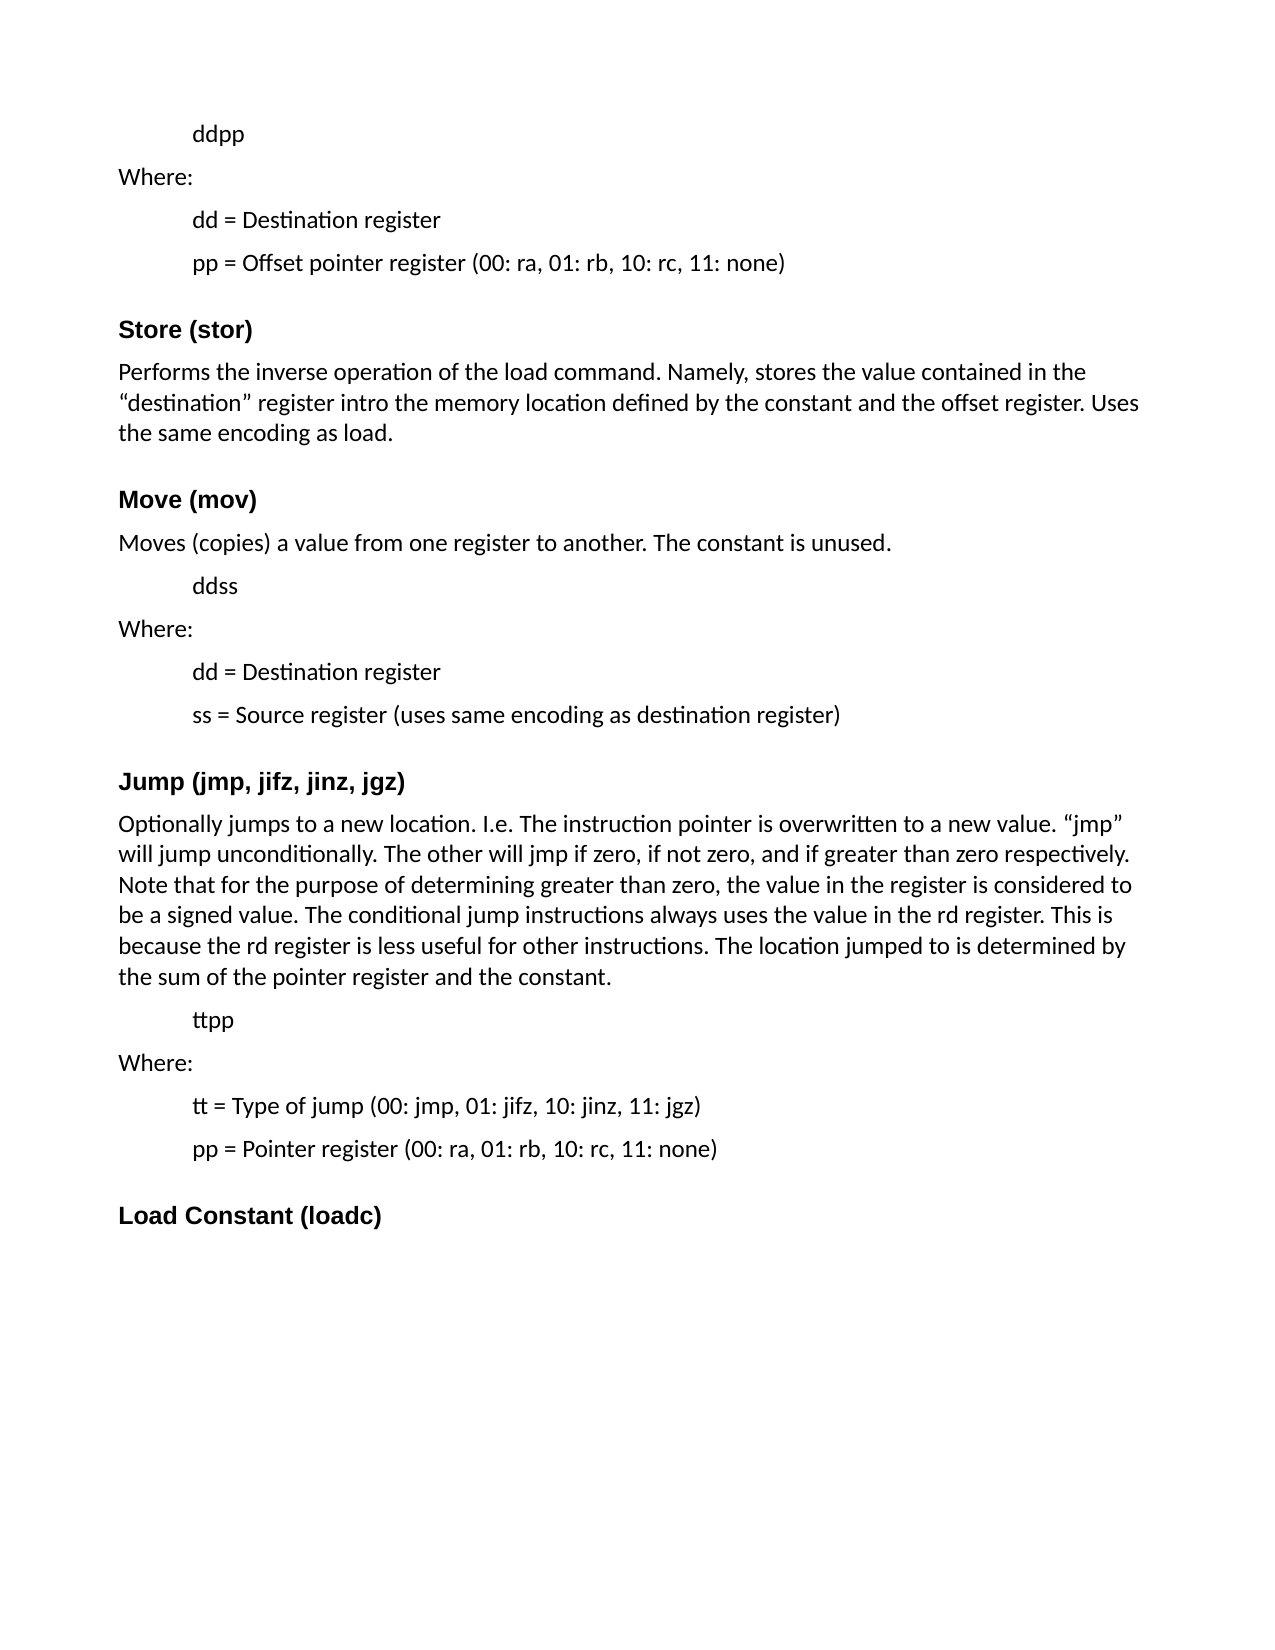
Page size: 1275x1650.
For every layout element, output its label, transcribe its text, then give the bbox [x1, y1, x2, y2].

text ddss [118, 570, 1157, 600]
text pp = Pointer register (00: ra, 01: rb, 10: rc, 11: none) [118, 1133, 1157, 1163]
text Where: [118, 1047, 1157, 1077]
text ttpp [118, 1004, 1157, 1034]
subtitle Move (mov) [118, 486, 1157, 514]
text ss = Source register (uses same encoding as destination register) [118, 699, 1157, 729]
subtitle Store (stor) [118, 315, 1157, 344]
text ddpp [118, 118, 1157, 149]
subtitle Load Constant (loadc) [118, 1201, 1157, 1229]
text tt = Type of jump (00: jmp, 01: jifz, 10: jinz, 11: jgz) [118, 1090, 1157, 1120]
text dd = Destination register [118, 204, 1157, 235]
text pp = Offset pointer register (00: ra, 01: rb, 10: rc, 11: none) [118, 247, 1157, 278]
text Performs the inverse operation of the load command. Namely, stores the value contained in the “destination” register intro the memory location defined by the constant and the offset register. Uses the same encoding as load. [118, 356, 1157, 448]
subtitle Jump (jmp, jifz, jinz, jgz) [118, 767, 1157, 796]
text Where: [118, 613, 1157, 643]
text Moves (copies) a value from one register to another. The constant is unused. [118, 527, 1157, 557]
text Optionally jumps to a new location. I.e. The instruction pointer is overwritten to a new value. “jmp” will jump unconditionally. The other will jmp if zero, if not zero, and if greater than zero respectively. Note that for the purpose of determining greater than zero, the value in the register is considered to be a signed value. The conditional jump instructions always uses the value in the rd register. This is because the rd register is less useful for other instructions. The location jumped to is determined by the sum of the pointer register and the constant. [118, 808, 1157, 991]
text dd = Destination register [118, 656, 1157, 686]
text Where: [118, 161, 1157, 192]
